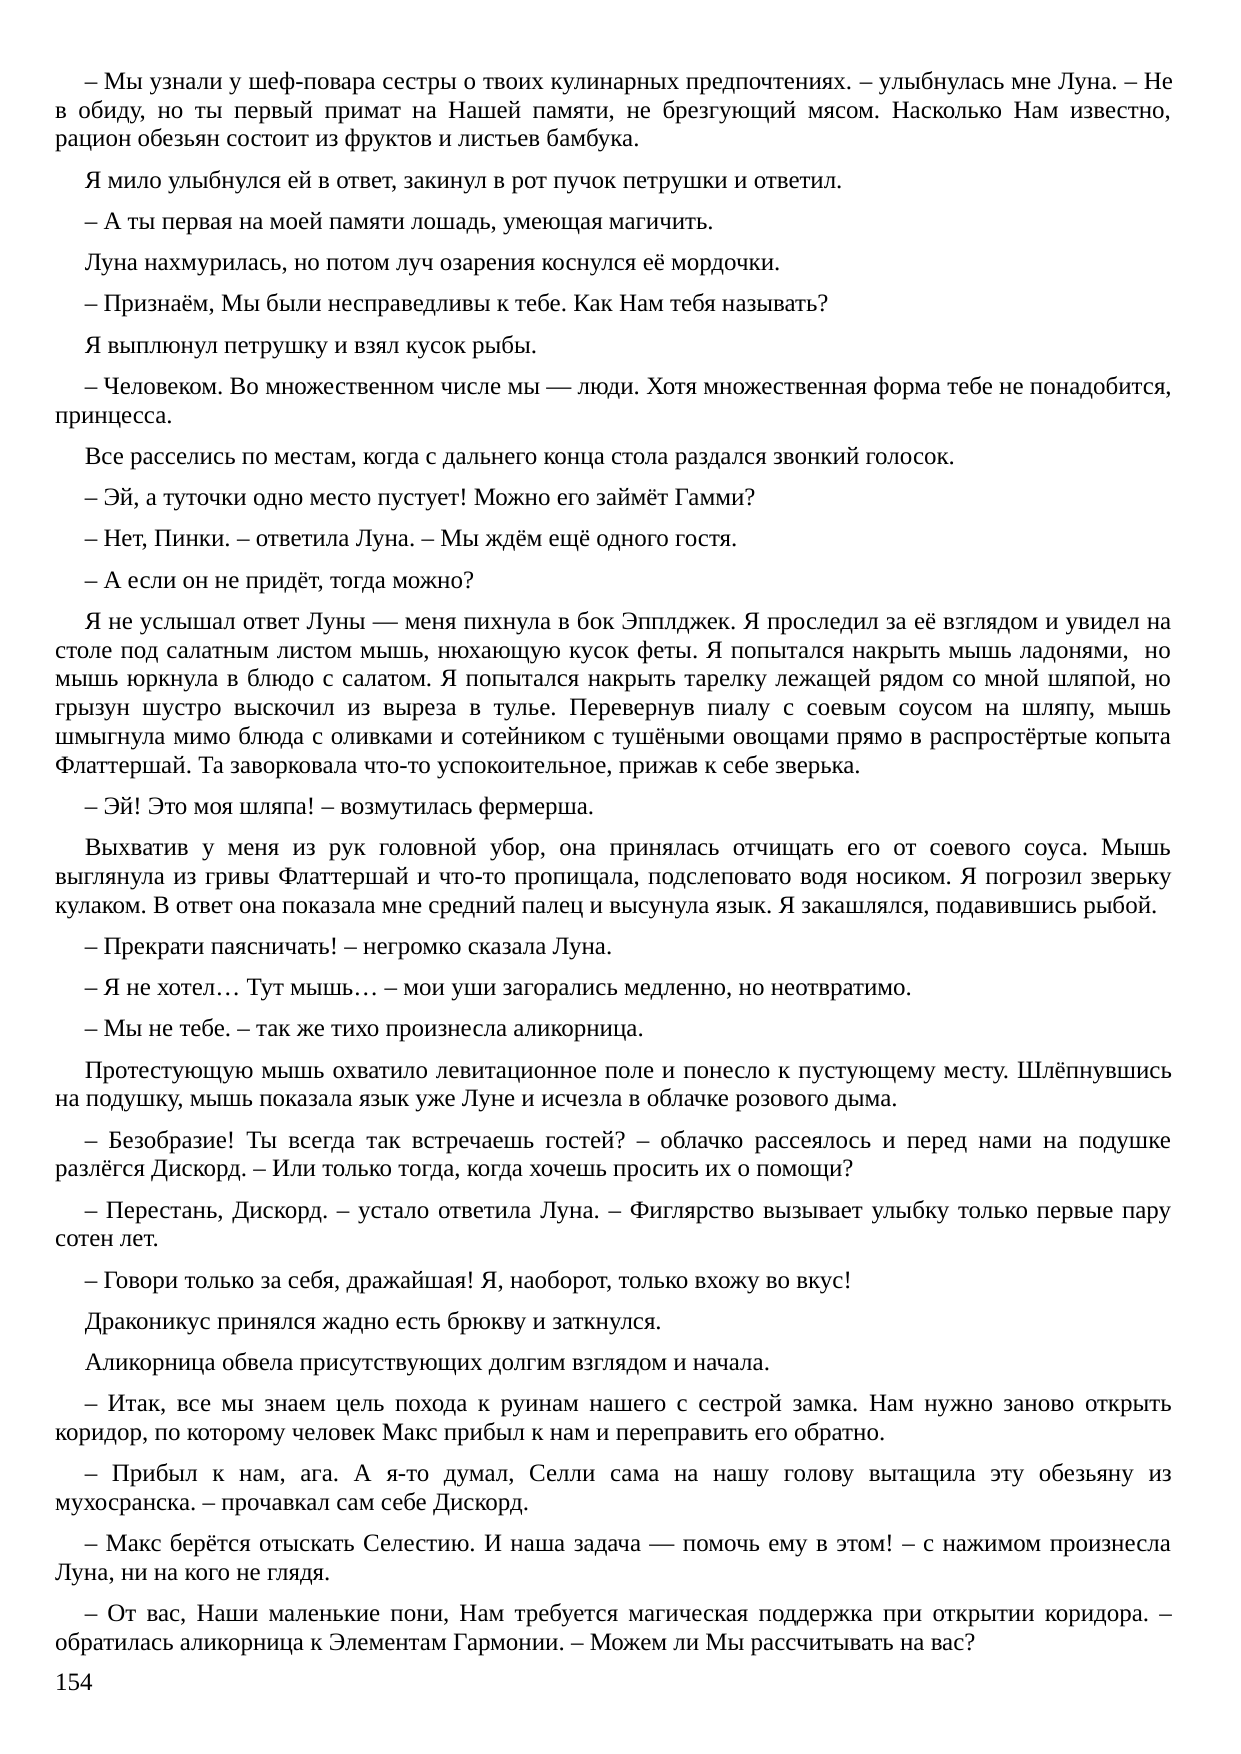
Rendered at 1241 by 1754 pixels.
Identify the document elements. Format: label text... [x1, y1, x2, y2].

text – Прекрати паясничать! – негромко сказала Луна. [55, 931, 1173, 960]
text Выхватив у меня из рук головной убор, она принялась отчищать его от соевого соуса. Мышь выглянула из гривы Флаттершай и что-то пропищала, подслеповато водя носиком. Я погрозил зверьку кулаком. В ответ она показала мне средний палец и высунула язык. Я закашлялся, подавившись рыбой. [55, 832, 1173, 918]
text – Мы не тебе. – так же тихо произнесла аликорница. [55, 1013, 1173, 1042]
text – От вас, Наши маленькие пони, Нам требуется магическая поддержка при открытии коридора. – обратилась аликорница к Элементам Гармонии. – Можем ли Мы рассчитывать на вас? [55, 1598, 1173, 1656]
text – А если он не придёт, тогда можно? [55, 565, 1173, 593]
text Я выплюнул петрушку и взял кусок рыбы. [55, 330, 1173, 358]
text – Мы узнали у шеф-повара сестры о твоих кулинарных предпочтениях. – улыбнулась мне Луна. – Не в обиду, но ты первый примат на Нашей памяти, не брезгующий мясом. Насколько Нам известно, рацион обезьян состоит из фруктов и листьев бамбука. [55, 66, 1173, 152]
text Все расселись по местам, когда с дальнего конца стола раздался звонкий голосок. [55, 441, 1173, 470]
text – Эй! Это моя шляпа! – возмутилась фермерша. [55, 791, 1173, 820]
text – Говори только за себя, дражайшая! Я, наоборот, только вхожу во вкус! [55, 1265, 1173, 1293]
text – Признаём, Мы были несправедливы к тебе. Как Нам тебя называть? [55, 288, 1173, 317]
text – Человеком. Во множественном числе мы — люди. Хотя множественная форма тебе не понадобится, принцесса. [55, 371, 1173, 428]
text – Нет, Пинки. – ответила Луна. – Мы ждём ещё одного гостя. [55, 523, 1173, 552]
text – Итак, все мы знаем цель похода к руинам нашего с сестрой замка. Нам нужно заново открыть коридор, по которому человек Макс прибыл к нам и переправить его обратно. [55, 1388, 1173, 1446]
text – Безобразие! Ты всегда так встречаешь гостей? – облачко рассеялось и перед нами на подушке разлёгся Дискорд. – Или только тогда, когда хочешь просить их о помощи? [55, 1125, 1173, 1182]
text – Перестань, Дискорд. – устало ответила Луна. – Фиглярство вызывает улыбку только первые пару сотен лет. [55, 1195, 1173, 1252]
text Я мило улыбнулся ей в ответ, закинул в рот пучок петрушки и ответил. [55, 165, 1173, 193]
text – Прибыл к нам, ага. А я-то думал, Селли сама на нашу голову вытащила эту обезьяну из мухосранска. – прочавкал сам себе Дискорд. [55, 1458, 1173, 1516]
text – А ты первая на моей памяти лошадь, умеющая магичить. [55, 206, 1173, 235]
text – Я не хотел… Тут мышь… – мои уши загорались медленно, но неотвратимо. [55, 972, 1173, 1001]
text Аликорница обвела присутствующих долгим взглядом и начала. [55, 1347, 1173, 1376]
text Я не услышал ответ Луны — меня пихнула в бок Эпплджек. Я проследил за её взглядом и увидел на столе под салатным листом мышь, нюхающую кусок феты. Я попытался накрыть мышь ладонями, но мышь юркнула в блюдо с салатом. Я попытался накрыть тарелку лежащей рядом со мной шляпой, но грызун шустро выскочил из выреза в тулье. Перевернув пиалу с соевым соусом на шляпу, мышь шмыгнула мимо блюда с оливками и сотейником с тушёными овощами прямо в распростёртые копыта Флаттершай. Та заворковала что-то успокоительное, прижав к себе зверька. [55, 606, 1173, 778]
text Луна нахмурилась, но потом луч озарения коснулся её мордочки. [55, 247, 1173, 276]
text Протестующую мышь охватило левитационное поле и понесло к пустующему месту. Шлёпнувшись на подушку, мышь показала язык уже Луне и исчезла в облачке розового дыма. [55, 1055, 1173, 1112]
text – Эй, а туточки одно место пустует! Можно его займёт Гамми? [55, 482, 1173, 511]
text – Макс берётся отыскать Селестию. И наша задача — помочь ему в этом! – с нажимом произнесла Луна, ни на кого не глядя. [55, 1528, 1173, 1586]
text Драконикус принялся жадно есть брюкву и заткнулся. [55, 1306, 1173, 1335]
